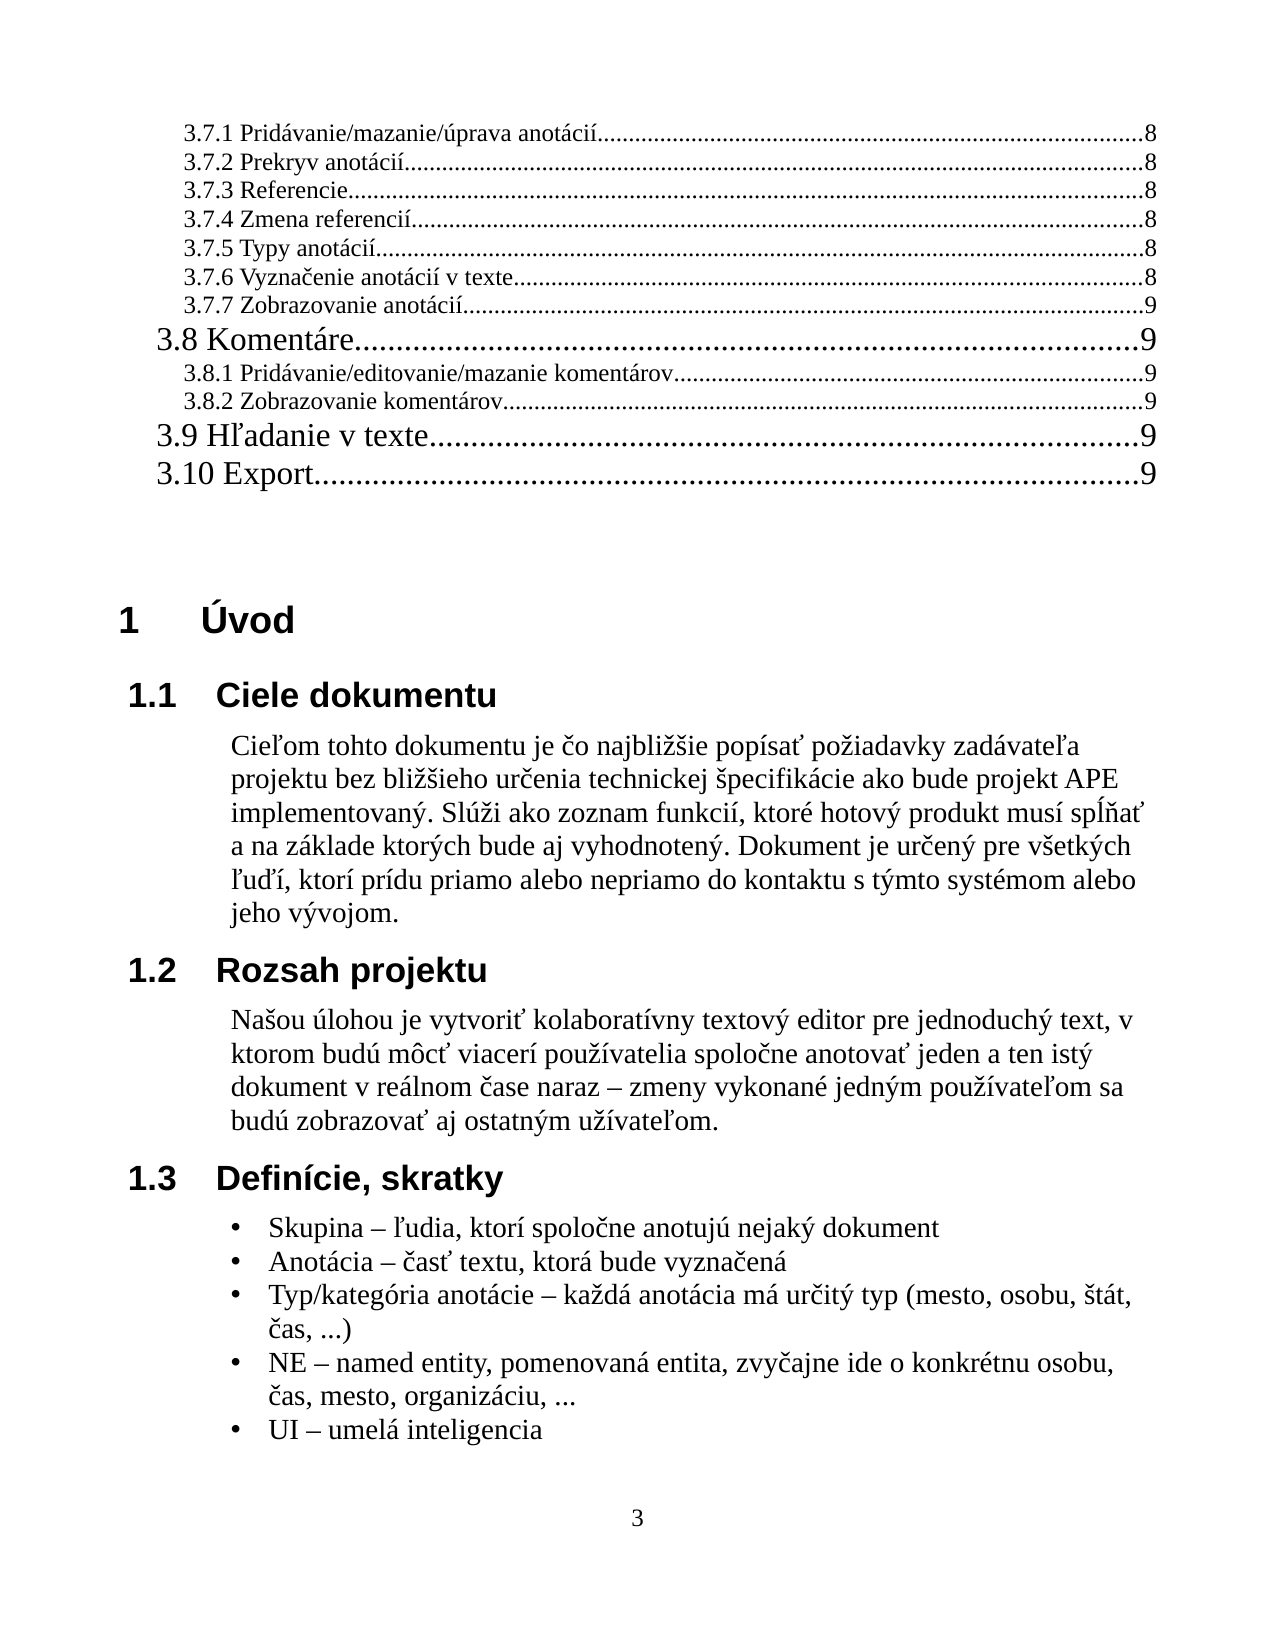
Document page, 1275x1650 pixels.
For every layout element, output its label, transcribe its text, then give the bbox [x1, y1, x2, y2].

text 3.7.1 Pridávanie/mazanie/úprava anotácií 8 [177, 118, 1157, 147]
subtitle Rozsah projektu [118, 950, 1157, 990]
subtitle Ciele dokumentu [118, 675, 1157, 715]
list Cieľom tohto dokumentu je čo najbližšie popísať požiadavky zadávateľa projektu bez bližšieho určenia technickej špecifikácie ako bude projekt APE [193, 728, 1157, 795]
list implementovaný. Slúži ako zoznam funkcií, ktoré hotový produkt musí spĺňať a na základe ktorých bude aj vyhodnotený. Dokument je určený pre všetkých ľuďí, ktorí prídu priamo alebo nepriamo do kontaktu s týmto systémom alebo jeho vývojom. [193, 795, 1157, 929]
subtitle Definície, skratky [118, 1157, 1157, 1198]
text 3.7.6 Vyznačenie anotácií v texte 8 [177, 262, 1157, 291]
text 3.7.2 Prekryv anotácií 8 [177, 147, 1157, 176]
list Našou úlohou je vytvoriť kolaboratívny textový editor pre jednoduchý text, v ktorom budú môcť viacerí používatelia spoločne anotovať jeden a ten istý dokument v reálnom čase naraz – zmeny vykonané jedným používateľom sa budú zobrazovať aj ostatným užívateľom. [193, 1002, 1157, 1137]
list Typ/kategória anotácie – každá anotácia má určitý typ (mesto, osobu, štát, čas, ...) [231, 1277, 1157, 1345]
text 3.7.5 Typy anotácií 8 [177, 233, 1157, 262]
list NE – named entity, pomenovaná entita, zvyčajne ide o konkrétnu osobu, čas, mesto, organizáciu, ... [231, 1345, 1157, 1412]
text 3.7.7 Zobrazovanie anotácií 9 [177, 291, 1157, 319]
text 3.8.1 Pridávanie/editovanie/mazanie komentárov 9 [177, 358, 1157, 386]
text 3.8.2 Zobrazovanie komentárov 9 [177, 386, 1157, 415]
text 3.7.4 Zmena referencií 8 [177, 204, 1157, 233]
text 3.8 Komentáre 9 [148, 319, 1157, 358]
list UI – umelá inteligencia [231, 1412, 1157, 1446]
text 3.7.3 Referencie 8 [177, 176, 1157, 204]
list Skupina – ľudia, ktorí spoločne anotujú nejaký dokument [231, 1210, 1157, 1244]
text 3.9 Hľadanie v texte 9 [148, 415, 1157, 453]
subtitle Úvod [118, 598, 1157, 642]
text 3.10 Export 9 [148, 453, 1157, 492]
list Anotácia – časť textu, ktorá bude vyznačená [231, 1244, 1157, 1277]
